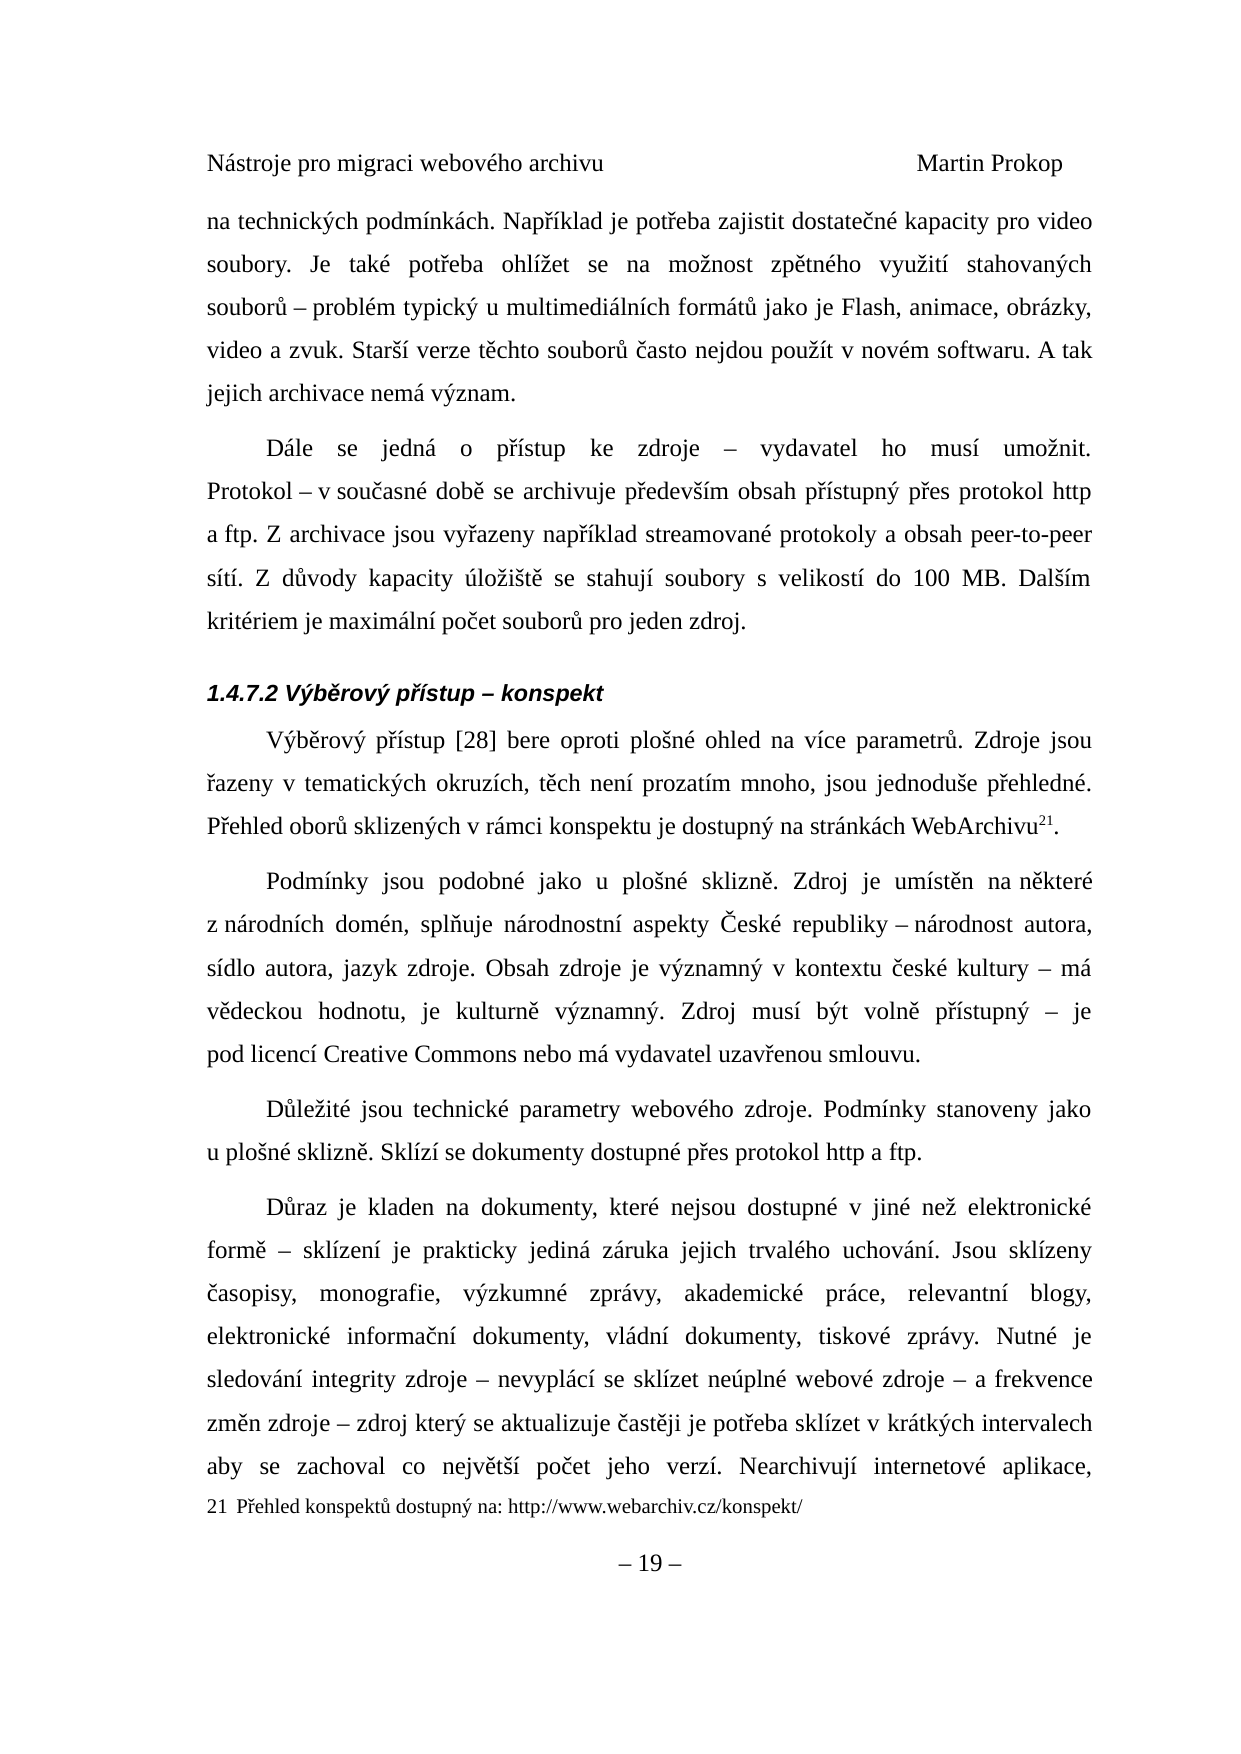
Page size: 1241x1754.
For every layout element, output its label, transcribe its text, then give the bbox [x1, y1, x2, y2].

text Důraz je kladen na dokumenty, které nejsou dostupné v jiné než elektronické formě – sklízení je prakticky jediná záruka jejich trvalého uchování. Jsou sklízeny časopisy, monografie, výzkumné zprávy, akademické práce, relevantní blogy, elektronické informační dokumenty, vládní dokumenty, tiskové zprávy. Nutné je sledování integrity zdroje – nevyplácí se sklízet neúplné webové zdroje – a frekvence změn zdroje – zdroj který se aktualizuje častěji je potřeba sklízet v krátkých intervalech aby se zachoval co největší počet jeho verzí. Nearchivují internetové aplikace, [207, 1192, 1093, 1479]
text na technických podmínkách. Například je potřeba zajistit dostatečné kapacity pro video soubory. Je také potřeba ohlížet se na možnost zpětného využití stahovaných souborů – problém typický u multimediálních formátů jako je Flash, animace, obrázky, video a zvuk. Starší verze těchto souborů často nejdou použít v novém softwaru. A tak jejich archivace nemá význam. [207, 206, 1093, 407]
text Přehled konspektů dostupný na: http://www.webarchiv.cz/konspekt/ [207, 1494, 1093, 1518]
text Důležité jsou technické parametry webového zdroje. Podmínky stanoveny jako u plošné sklizně. Sklízí se dokumenty dostupné přes protokol http a ftp. [207, 1094, 1093, 1166]
text Dále se jedná o přístup ke zdroje – vydavatel ho musí umožnit. Protokol – v současné době se archivuje především obsah přístupný přes protokol http a ftp. Z archivace jsou vyřazeny například streamované protokoly a obsah peer-to-peer sítí. Z důvody kapacity úložiště se stahují soubory s velikostí do 100 MB. Dalším kritériem je maximální počet souborů pro jeden zdroj. [207, 433, 1093, 634]
subtitle 1.4.7.2 Výběrový přístup – konspekt [207, 680, 1093, 707]
text Podmínky jsou podobné jako u plošné sklizně. Zdroj je umístěn na některé z národních domén, splňuje národnostní aspekty České republiky – národnost autora, sídlo autora, jazyk zdroje. Obsah zdroje je významný v kontextu české kultury – má vědeckou hodnotu, je kulturně významný. Zdroj musí být volně přístupný – je pod licencí Creative Commons nebo má vydavatel uzavřenou smlouvu. [207, 866, 1093, 1068]
text Výběrový přístup [28] bere oproti plošné ohled na více parametrů. Zdroje jsou řazeny v tematických okruzích, těch není prozatím mnoho, jsou jednoduše přehledné. Přehled oborů sklizených v rámci konspektu je dostupný na stránkách WebArchivu. [207, 725, 1093, 840]
